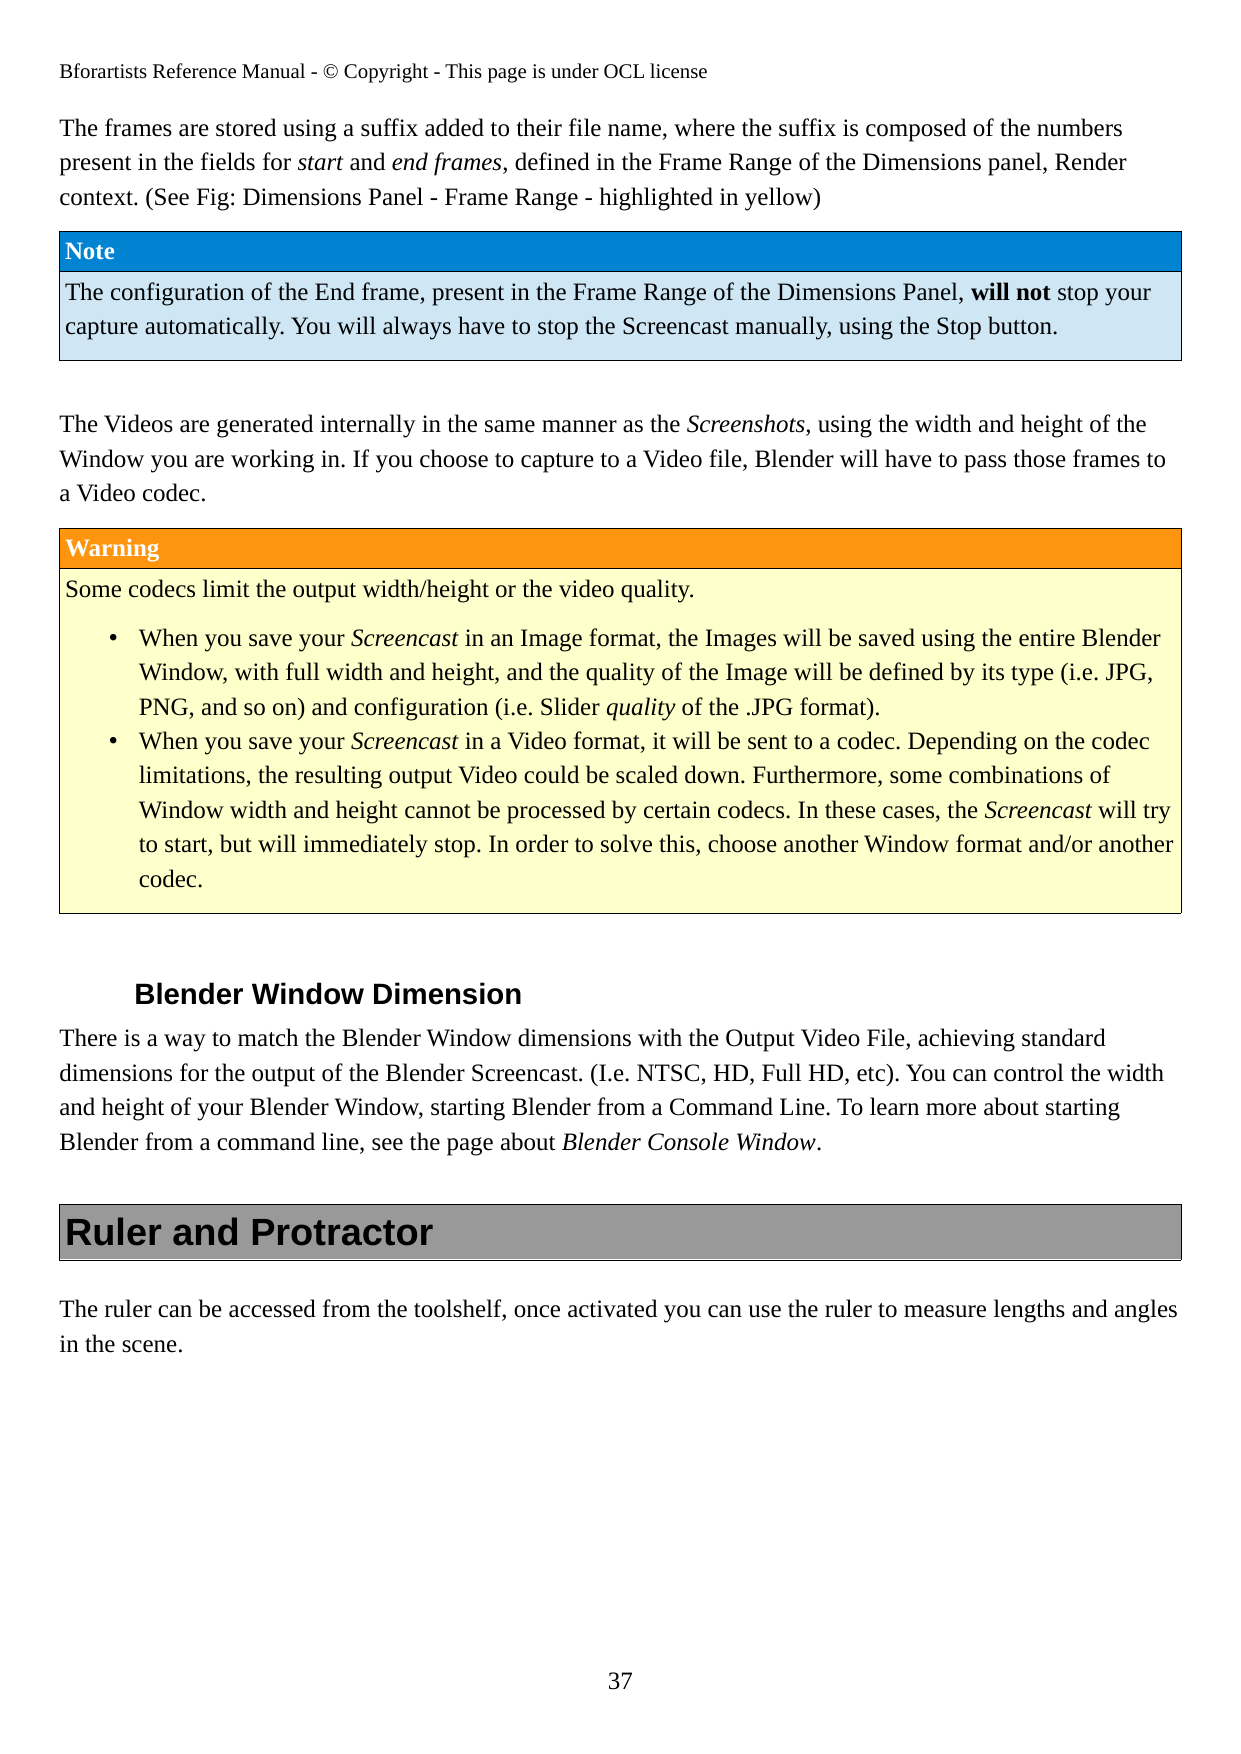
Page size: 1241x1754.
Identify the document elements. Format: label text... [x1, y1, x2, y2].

text The frames are stored using a suffix added to their file name, where the suffix is composed of the numbers present in the fields for start and end frames, defined in the Frame Range of the Dimensions panel, Render context. (See Fig: Dimensions Panel - Frame Range - highlighted in yellow) [59, 113, 1181, 210]
table_header Ruler and Protractor [60, 1205, 1181, 1259]
table_header Warning [60, 529, 1181, 568]
table_cell Some codecs limit the output width/height or the video quality. When you save your Screencast in an Image format, the Images will be saved using the entire Blender Window, with full width and height, and the quality of the Image will be defined by its type (i.e. JPG, PNG, and so on) and configuration (i.e. Slider quality of the .JPG format). When you save your Screencast in a Video format, it will be sent to a codec. Depending on the codec limitations, the resulting output Video could be scaled down. Furthermore, some combinations of Window width and height cannot be processed by certain codecs. In these cases, the Screencast will try to start, but will immediately stop. In order to solve this, choose another Window format and/or another codec. [60, 569, 1181, 913]
table_header Note [60, 232, 1181, 271]
subtitle Blender Window Dimension [59, 977, 1181, 1011]
text The Videos are generated internally in the same manner as the Screenshots, using the width and height of the Window you are working in. If you choose to capture to a Video file, Blender will have to pass those frames to a Video codec. [59, 409, 1181, 507]
table_cell The configuration of the End frame, present in the Frame Range of the Dimensions Panel, will not stop your capture automatically. You will always have to stop the Screencast manually, using the Stop button. [60, 272, 1181, 360]
text There is a way to match the Blender Window dimensions with the Output Video File, achieving standard dimensions for the output of the Blender Screencast. (I.e. NTSC, HD, Full HD, etc). You can control the width and height of your Blender Window, starting Blender from a Command Line. To learn more about starting Blender from a command line, see the page about Blender Console Window. [59, 1023, 1181, 1155]
text The ruler can be accessed from the toolshelf, once activated you can use the ruler to measure lengths and angles in the scene. [59, 1294, 1181, 1357]
